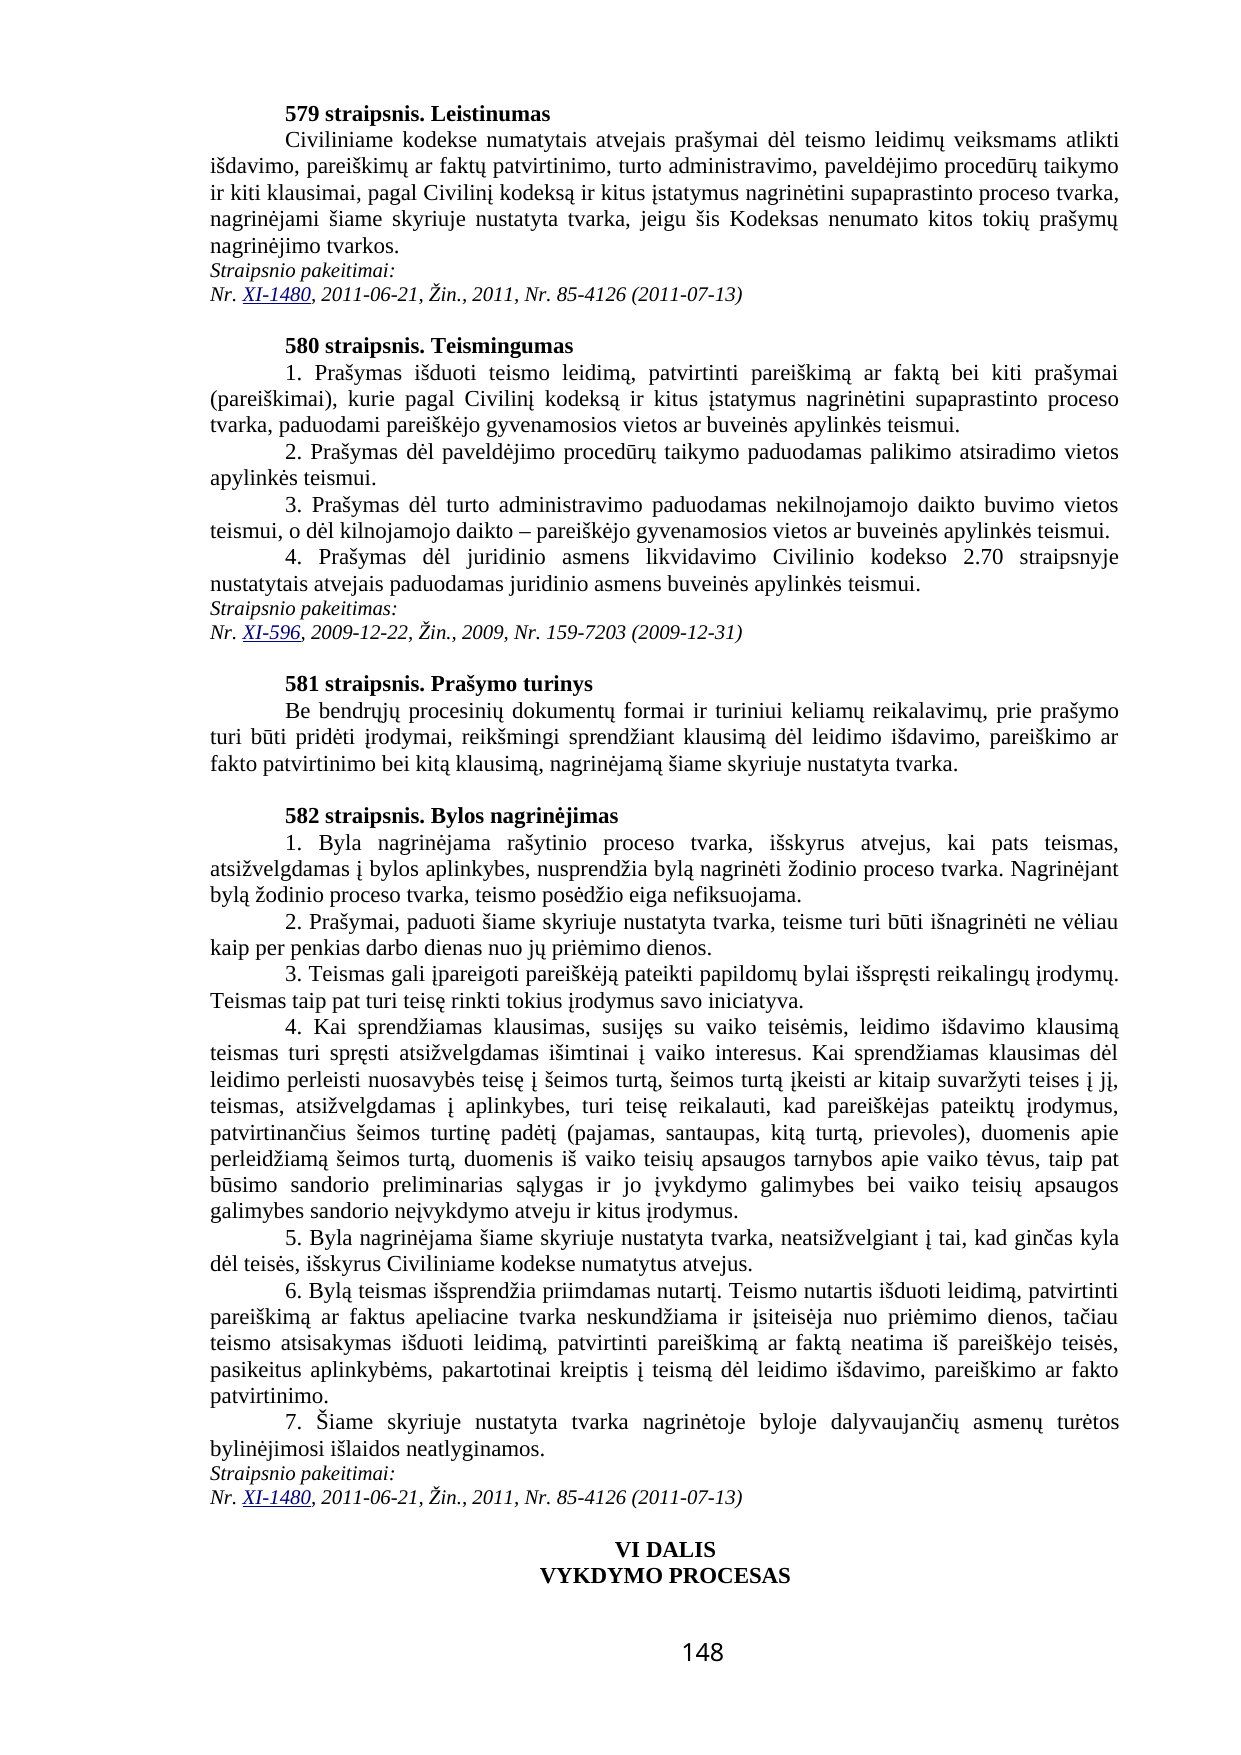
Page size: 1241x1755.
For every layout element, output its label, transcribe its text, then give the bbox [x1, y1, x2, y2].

text Be bendrųjų procesinių dokumentų formai ir turiniui keliamų reikalavimų, prie prašymo turi būti pridėti įrodymai, reikšmingi sprendžiant klausimą dėl leidimo išdavimo, pareiškimo ar fakto patvirtinimo bei kitą klausimą, nagrinėjamą šiame skyriuje nustatyta tvarka. [210, 697, 1120, 776]
text 581 straipsnis. Prašymo turinys [210, 671, 1120, 697]
text 3. Teismas gali įpareigoti pareiškėją pateikti papildomų bylai išspręsti reikalingų įrodymų. Teismas taip pat turi teisę rinkti tokius įrodymus savo iniciatyva. [210, 960, 1120, 1013]
text 1. Byla nagrinėjama rašytinio proceso tvarka, išskyrus atvejus, kai pats teismas, atsižvelgdamas į bylos aplinkybes, nusprendžia bylą nagrinėti žodinio proceso tvarka. Nagrinėjant bylą žodinio proceso tvarka, teismo posėdžio eiga nefiksuojama. [210, 829, 1120, 908]
text Nr. XI-1480, 2011-06-21, Žin., 2011, Nr. 85-4126 (2011-07-13) [210, 282, 1120, 306]
subtitle VI DALIS [210, 1536, 1120, 1562]
text 2. Prašymas dėl paveldėjimo procedūrų taikymo paduodamas palikimo atsiradimo vietos apylinkės teismui. [210, 438, 1120, 491]
text Nr. XI-596, 2009-12-22, Žin., 2009, Nr. 159-7203 (2009-12-31) [210, 620, 1120, 644]
text 3. Prašymas dėl turto administravimo paduodamas nekilnojamojo daikto buvimo vietos teismui, o dėl kilnojamojo daikto – pareiškėjo gyvenamosios vietos ar buveinės apylinkės teismui. [210, 491, 1120, 543]
text 582 straipsnis. Bylos nagrinėjimas [210, 802, 1120, 829]
text VYKDYMO PROCESAS [210, 1562, 1120, 1588]
text 5. Byla nagrinėjama šiame skyriuje nustatyta tvarka, neatsižvelgiant į tai, kad ginčas kyla dėl teisės, išskyrus Civiliniame kodekse numatytus atvejus. [210, 1224, 1120, 1277]
text Straipsnio pakeitimai: [210, 1461, 1120, 1485]
text Straipsnio pakeitimai: [210, 258, 1120, 282]
text 4. Prašymas dėl juridinio asmens likvidavimo Civilinio kodekso 2.70 straipsnyje nustatytais atvejais paduodamas juridinio asmens buveinės apylinkės teismui. [210, 543, 1120, 596]
text 4. Kai sprendžiamas klausimas, susijęs su vaiko teisėmis, leidimo išdavimo klausimą teismas turi spręsti atsižvelgdamas išimtinai į vaiko interesus. Kai sprendžiamas klausimas dėl leidimo perleisti nuosavybės teisę į šeimos turtą, šeimos turtą įkeisti ar kitaip suvaržyti teises į jį, teismas, atsižvelgdamas į aplinkybes, turi teisę reikalauti, kad pareiškėjas pateiktų įrodymus, patvirtinančius šeimos turtinę padėtį (pajamas, santaupas, kitą turtą, prievoles), duomenis apie perleidžiamą šeimos turtą, duomenis iš vaiko teisių apsaugos tarnybos apie vaiko tėvus, taip pat būsimo sandorio preliminarias sąlygas ir jo įvykdymo galimybes bei vaiko teisių apsaugos galimybes sandorio neįvykdymo atveju ir kitus įrodymus. [210, 1013, 1120, 1224]
text Civiliniame kodekse numatytais atvejais prašymai dėl teismo leidimų veiksmams atlikti išdavimo, pareiškimų ar faktų patvirtinimo, turto administravimo, paveldėjimo procedūrų taikymo ir kiti klausimai, pagal Civilinį kodeksą ir kitus įstatymus nagrinėtini supaprastinto proceso tvarka, nagrinėjami šiame skyriuje nustatyta tvarka, jeigu šis Kodeksas nenumato kitos tokių prašymų nagrinėjimo tvarkos. [210, 126, 1120, 258]
text 579 straipsnis. Leistinumas [210, 100, 1120, 126]
text 7. Šiame skyriuje nustatyta tvarka nagrinėtoje byloje dalyvaujančių asmenų turėtos bylinėjimosi išlaidos neatlyginamos. [210, 1408, 1120, 1461]
text 2. Prašymai, paduoti šiame skyriuje nustatyta tvarka, teisme turi būti išnagrinėti ne vėliau kaip per penkias darbo dienas nuo jų priėmimo dienos. [210, 908, 1120, 960]
text 6. Bylą teismas išsprendžia priimdamas nutartį. Teismo nutartis išduoti leidimą, patvirtinti pareiškimą ar faktus apeliacine tvarka neskundžiama ir įsiteisėja nuo priėmimo dienos, tačiau teismo atsisakymas išduoti leidimą, patvirtinti pareiškimą ar faktą neatima iš pareiškėjo teisės, pasikeitus aplinkybėms, pakartotinai kreiptis į teismą dėl leidimo išdavimo, pareiškimo ar fakto patvirtinimo. [210, 1277, 1120, 1408]
text 1. Prašymas išduoti teismo leidimą, patvirtinti pareiškimą ar faktą bei kiti prašymai (pareiškimai), kurie pagal Civilinį kodeksą ir kitus įstatymus nagrinėtini supaprastinto proceso tvarka, paduodami pareiškėjo gyvenamosios vietos ar buveinės apylinkės teismui. [210, 359, 1120, 438]
text Nr. XI-1480, 2011-06-21, Žin., 2011, Nr. 85-4126 (2011-07-13) [210, 1485, 1120, 1509]
text 580 straipsnis. Teismingumas [210, 332, 1120, 359]
text Straipsnio pakeitimas: [210, 596, 1120, 620]
